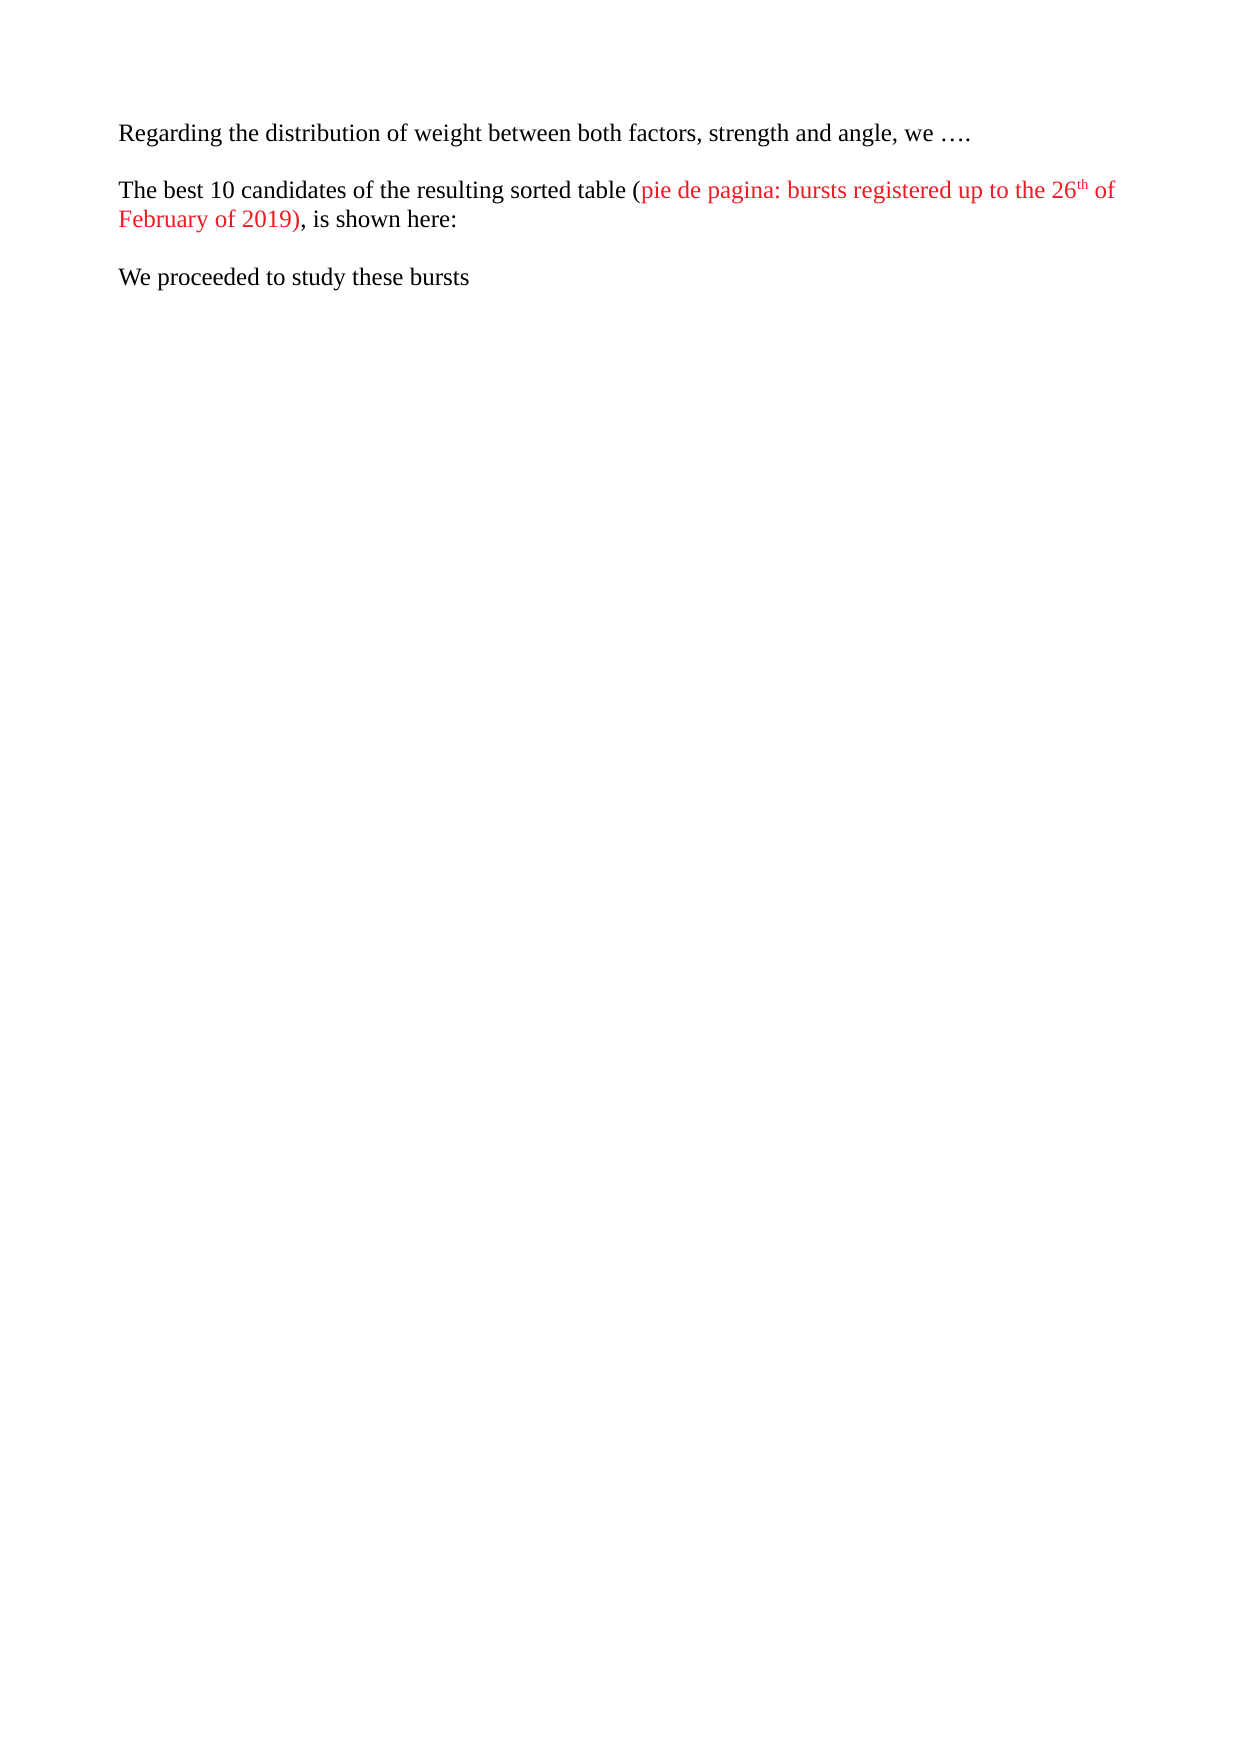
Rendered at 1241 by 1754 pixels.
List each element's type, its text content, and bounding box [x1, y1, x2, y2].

text We proceeded to study these bursts [118, 262, 1122, 291]
text The best 10 candidates of the resulting sorted table (pie de pagina: bursts registered up to the 26th of February of 2019), is shown here: [118, 176, 1122, 233]
text Regarding the distribution of weight between both factors, strength and angle, we …. [118, 118, 1122, 147]
